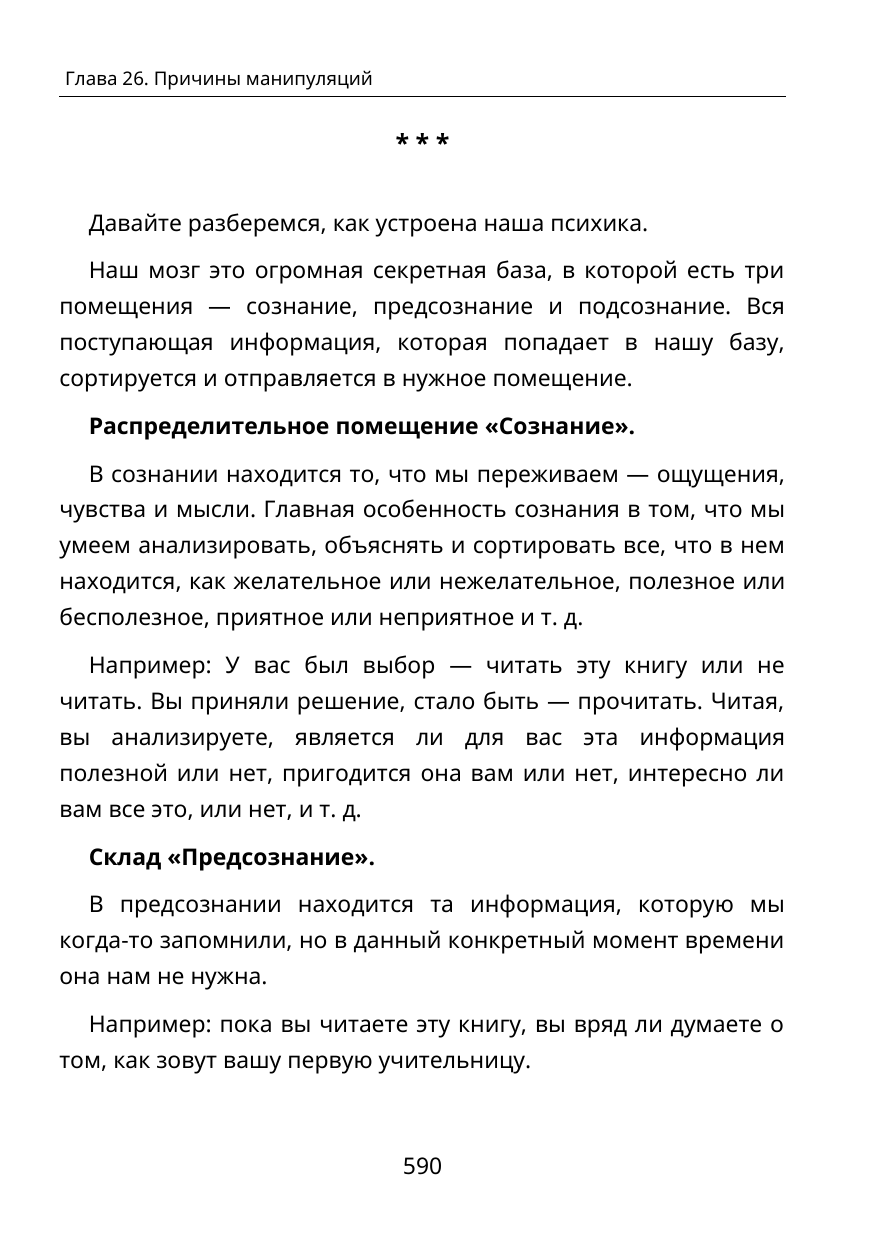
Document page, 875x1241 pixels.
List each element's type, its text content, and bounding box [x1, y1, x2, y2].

text В предсознании находится та информация, которую мы когда-то запомнили, но в данный конкретный момент времени она нам не нужна. [59, 888, 786, 991]
text Наш мозг это огромная секретная база, в которой есть три помещения — сознание, предсознание и подсознание. Вся поступающая информация, которая попадает в нашу базу, сортируется и отправляется в нужное помещение. [59, 254, 786, 393]
text В сознании находится то, что мы переживаем — ощущения, чувства и мысли. Главная особенность сознания в том, что мы умеем анализировать, объяснять и сортировать все, что в нем находится, как желательное или нежелательное, полезное или бесполезное, приятное или неприятное и т. д. [59, 457, 786, 632]
text Например: У вас был выбор — читать эту книгу или не читать. Вы приняли решение, стало быть — прочитать. Читая, вы анализируете, является ли для вас эта информация полезной или нет, пригодится она вам или нет, интересно ли вам все это, или нет, и т. д. [59, 649, 786, 824]
text Например: пока вы читаете эту книгу, вы вряд ли думаете о том, как зовут вашу первую учительницу. [59, 1008, 786, 1075]
text Давайте разберемся, как устроена наша психика. [59, 207, 786, 238]
text Склад «Предсознание». [59, 840, 786, 872]
text Распределительное помещение «Сознание». [59, 410, 786, 441]
subtitle * * * [59, 126, 786, 160]
